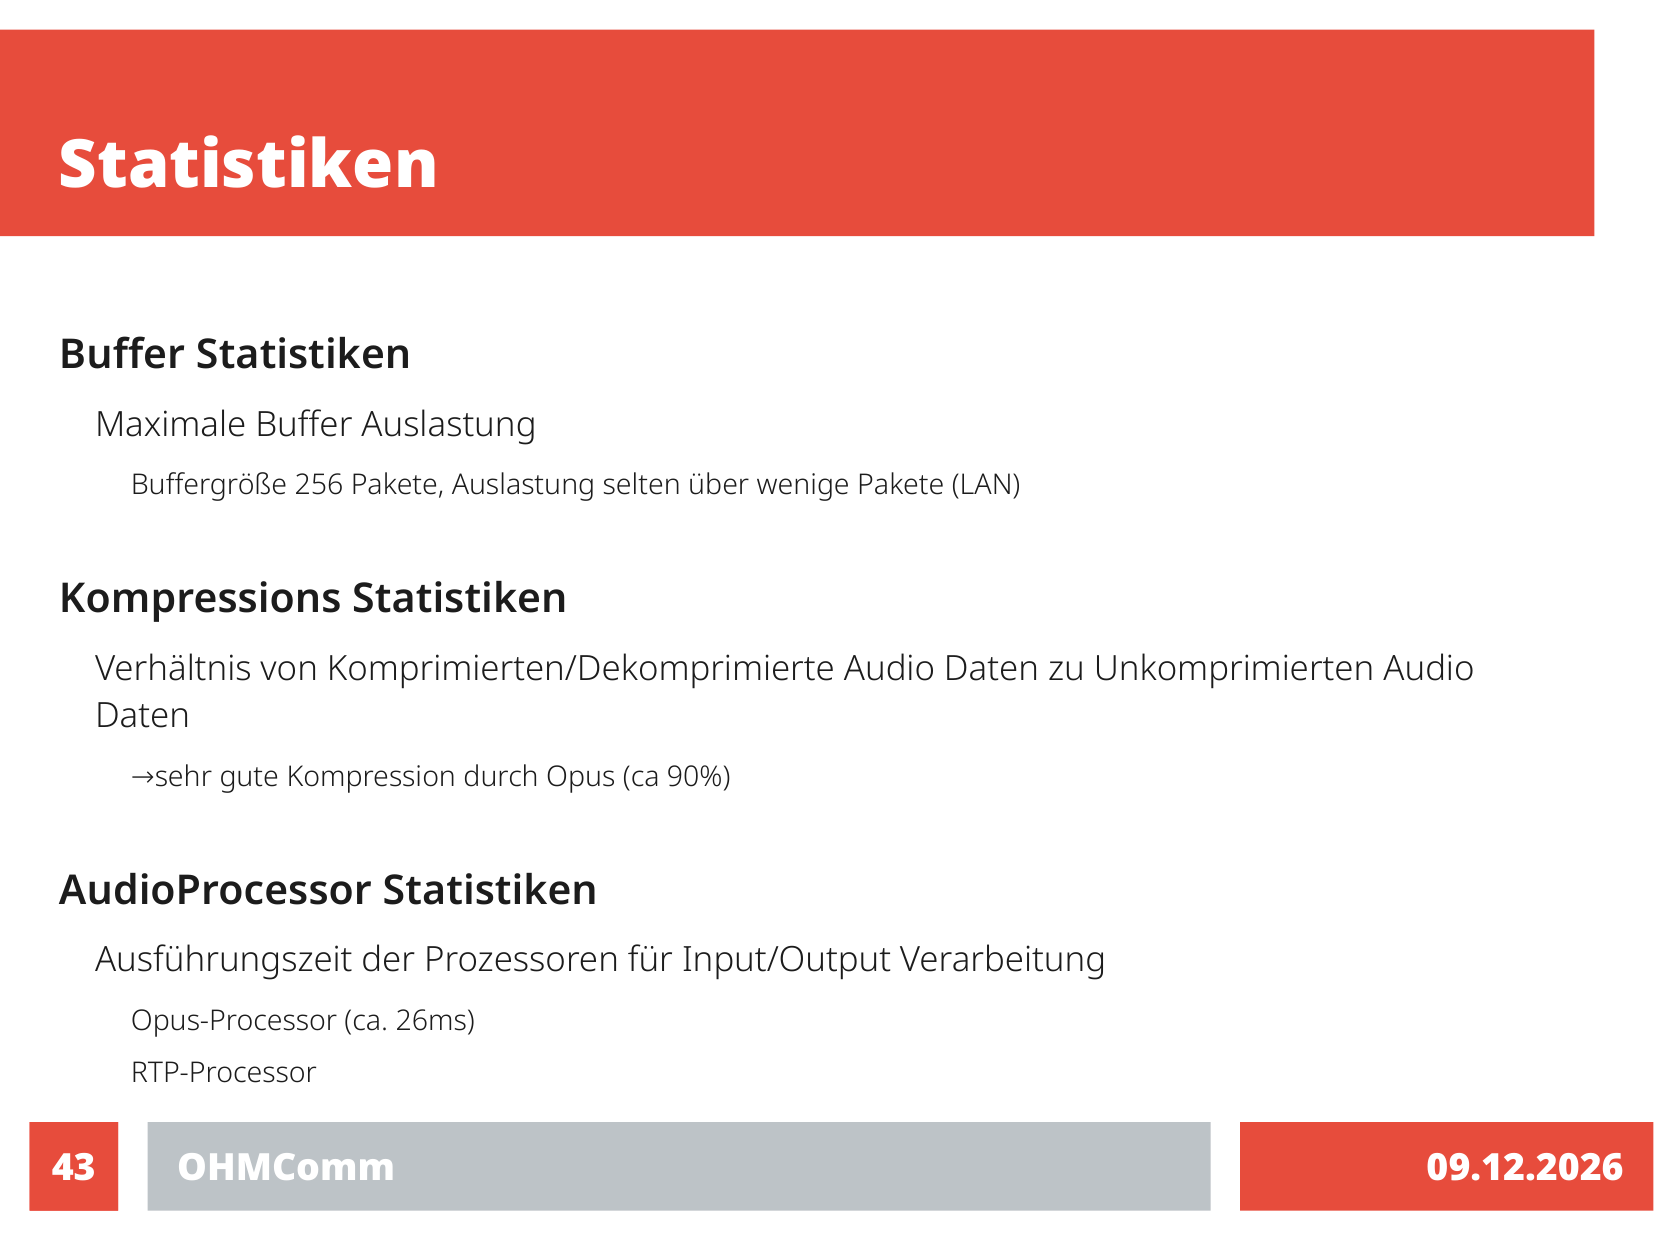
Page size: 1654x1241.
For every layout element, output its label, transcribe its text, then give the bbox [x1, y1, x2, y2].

title Statistiken [59, 59, 1595, 207]
list Buffer Statistiken Maximale Buffer Auslastung Buffergröße 256 Pakete, Auslastung selten über wenige Pakete (LAN) Kompressions Statistiken Verhältnis von Komprimierten/Dekomprimierte Audio Daten zu Unkomprimierten Audio Daten →sehr gute Kompression durch Opus (ca 90%) AudioProcessor Statistiken Ausführungszeit der Prozessoren für Input/Output Verarbeitung Opus-Processor (ca. 26ms) RTP-Processor [59, 324, 1565, 1093]
